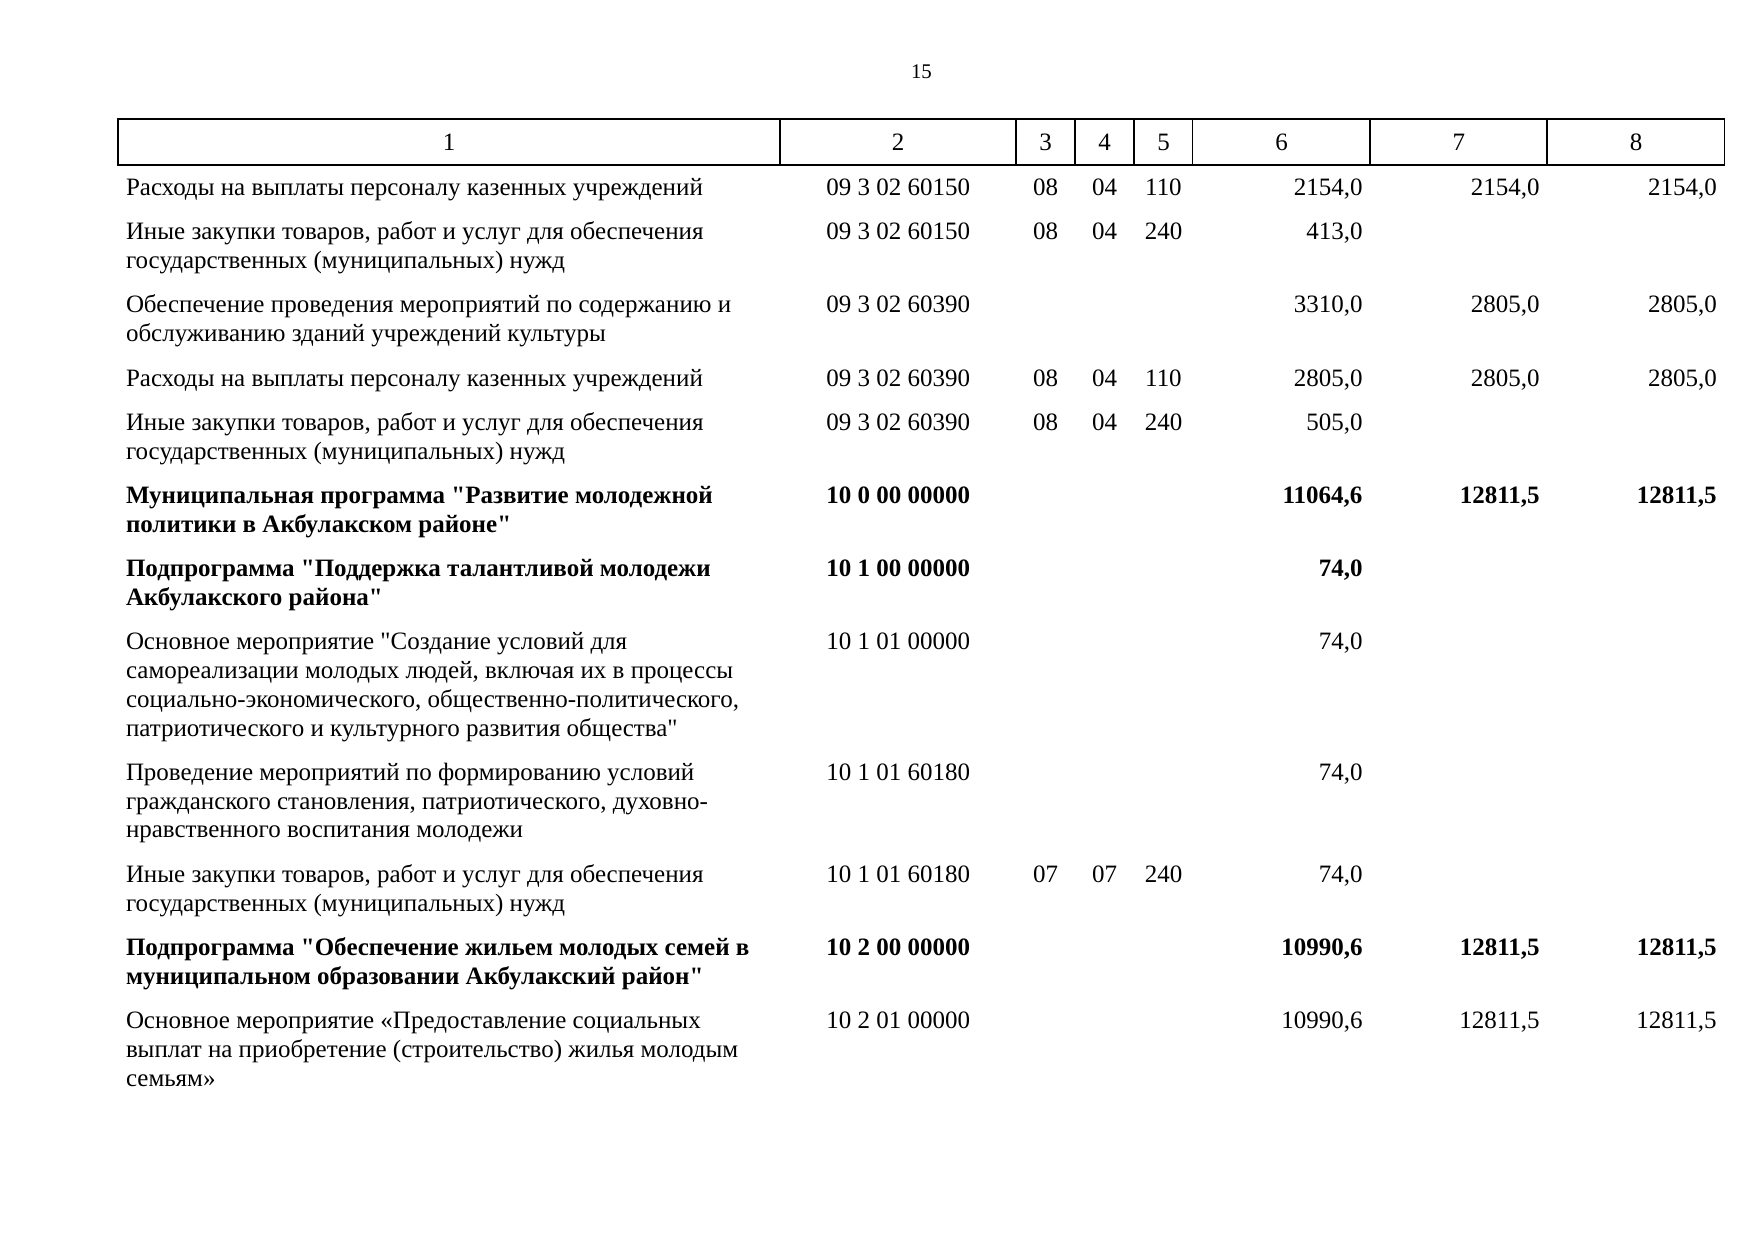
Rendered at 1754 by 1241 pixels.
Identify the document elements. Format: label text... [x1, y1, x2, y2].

table_cell 2805,0 [1547, 355, 1724, 399]
table_cell 12811,5 [1370, 472, 1547, 545]
table_cell [1370, 399, 1547, 472]
table_cell 2805,0 [1193, 355, 1370, 399]
table_cell 09 3 02 60390 [780, 355, 1016, 399]
table_cell 08 [1016, 166, 1075, 208]
table_cell Проведение мероприятий по формированию условий гражданского становления, патриотического, духовно-нравственного воспитания молодежи [118, 749, 780, 851]
table_cell Муниципальная программа "Развитие молодежной политики в Акбулакском районе" [118, 472, 780, 545]
table_cell 110 [1134, 166, 1193, 208]
table_cell 09 3 02 60390 [780, 399, 1016, 472]
table_cell 11064,6 [1193, 472, 1370, 545]
table_header 5 [1142, 128, 1185, 156]
table_cell Иные закупки товаров, работ и услуг для обеспечения государственных (муниципальных) нужд [118, 209, 780, 282]
table_header [1135, 120, 1192, 164]
table_cell 12811,5 [1370, 997, 1547, 1099]
table_header [1017, 120, 1074, 164]
table_cell [1016, 997, 1075, 1099]
table_cell 110 [1134, 355, 1193, 399]
table_cell 09 3 02 60150 [780, 209, 1016, 282]
table_cell [1370, 851, 1547, 924]
table_cell [1075, 749, 1134, 851]
table_cell 2154,0 [1193, 166, 1370, 208]
table_cell Обеспечение проведения мероприятий по содержанию и обслуживанию зданий учреждений культуры [118, 282, 780, 355]
table_cell 04 [1075, 355, 1134, 399]
table_cell 04 [1075, 399, 1134, 472]
table_cell 12811,5 [1370, 924, 1547, 997]
table_cell 04 [1075, 209, 1134, 282]
table_cell [1075, 472, 1134, 545]
table_cell [1134, 924, 1193, 997]
table_cell 10 2 01 00000 [780, 997, 1016, 1099]
table_header 2 [788, 128, 1008, 156]
table_cell [1016, 924, 1075, 997]
table_header 6 [1201, 128, 1362, 156]
table_header 1 [126, 128, 772, 156]
table_cell [1547, 399, 1724, 472]
table_header 4 [1083, 128, 1126, 156]
table_cell 12811,5 [1547, 997, 1724, 1099]
table_cell 10990,6 [1193, 924, 1370, 997]
table_cell [1075, 997, 1134, 1099]
table_cell 04 [1075, 166, 1134, 208]
table_header [1193, 120, 1369, 164]
table_cell Расходы на выплаты персоналу казенных учреждений [118, 355, 780, 399]
table_cell 74,0 [1193, 545, 1370, 618]
table_cell 12811,5 [1547, 924, 1724, 997]
table_cell 505,0 [1193, 399, 1370, 472]
table_cell 74,0 [1193, 851, 1370, 924]
table_cell [1075, 282, 1134, 355]
table_cell Подпрограмма "Обеспечение жильем молодых семей в муниципальном образовании Акбулакский район" [118, 924, 780, 997]
table_cell 10990,6 [1193, 997, 1370, 1099]
table_cell 08 [1016, 209, 1075, 282]
table_cell [1075, 924, 1134, 997]
table_cell [1016, 282, 1075, 355]
table_cell [1134, 749, 1193, 851]
table_cell [1134, 282, 1193, 355]
table_cell [1134, 545, 1193, 618]
table_cell [1134, 619, 1193, 749]
table_header 7 [1378, 128, 1539, 156]
table_cell Основное мероприятие «Предоставление социальных выплат на приобретение (строительство) жилья молодым семьям» [118, 997, 780, 1099]
table_header 8 [1555, 128, 1716, 156]
table_cell 07 [1016, 851, 1075, 924]
table_cell Основное мероприятие "Создание условий для самореализации молодых людей, включая их в процессы социально-экономического, общественно-политического, патриотического и культурного развития общества" [118, 619, 780, 749]
table_cell 74,0 [1193, 749, 1370, 851]
table_cell 240 [1134, 851, 1193, 924]
table_cell 240 [1134, 209, 1193, 282]
table_cell [1016, 749, 1075, 851]
table_cell [1370, 619, 1547, 749]
table_cell [1547, 749, 1724, 851]
table_cell 12811,5 [1547, 472, 1724, 545]
table_header [781, 120, 1015, 164]
table_cell [1370, 209, 1547, 282]
table_cell [1547, 545, 1724, 618]
table_cell [1016, 619, 1075, 749]
table_cell 10 1 01 60180 [780, 851, 1016, 924]
table_cell 10 1 00 00000 [780, 545, 1016, 618]
table_cell 2154,0 [1370, 166, 1547, 208]
table_cell 2805,0 [1547, 282, 1724, 355]
table_header [1371, 120, 1546, 164]
table_cell 10 1 01 00000 [780, 619, 1016, 749]
table_cell 413,0 [1193, 209, 1370, 282]
table_cell 2805,0 [1370, 355, 1547, 399]
table_cell 74,0 [1193, 619, 1370, 749]
table_header 3 [1024, 128, 1067, 156]
table_cell 08 [1016, 399, 1075, 472]
table_cell [1547, 851, 1724, 924]
table_cell 07 [1075, 851, 1134, 924]
table_cell [1547, 209, 1724, 282]
table_cell 10 2 00 00000 [780, 924, 1016, 997]
table_cell 09 3 02 60390 [780, 282, 1016, 355]
table_cell 08 [1016, 355, 1075, 399]
table_cell [1370, 545, 1547, 618]
table_header [119, 120, 779, 164]
table_cell 2805,0 [1370, 282, 1547, 355]
table_cell 240 [1134, 399, 1193, 472]
table_cell Расходы на выплаты персоналу казенных учреждений [118, 166, 780, 208]
table_cell 09 3 02 60150 [780, 166, 1016, 208]
table_cell 3310,0 [1193, 282, 1370, 355]
table_cell 10 1 01 60180 [780, 749, 1016, 851]
table_cell [1547, 619, 1724, 749]
table_header [1076, 120, 1133, 164]
table_cell [1134, 997, 1193, 1099]
table_cell [1016, 472, 1075, 545]
table_cell [1370, 749, 1547, 851]
table_cell Подпрограмма "Поддержка талантливой молодежи Акбулакского района" [118, 545, 780, 618]
table_cell Иные закупки товаров, работ и услуг для обеспечения государственных (муниципальных) нужд [118, 399, 780, 472]
table_cell [1075, 545, 1134, 618]
table_cell Иные закупки товаров, работ и услуг для обеспечения государственных (муниципальных) нужд [118, 851, 780, 924]
table_cell [1134, 472, 1193, 545]
table_cell [1016, 545, 1075, 618]
table_cell [1075, 619, 1134, 749]
table_cell 10 0 00 00000 [780, 472, 1016, 545]
table_cell 2154,0 [1547, 166, 1724, 208]
table_header [1548, 120, 1724, 164]
